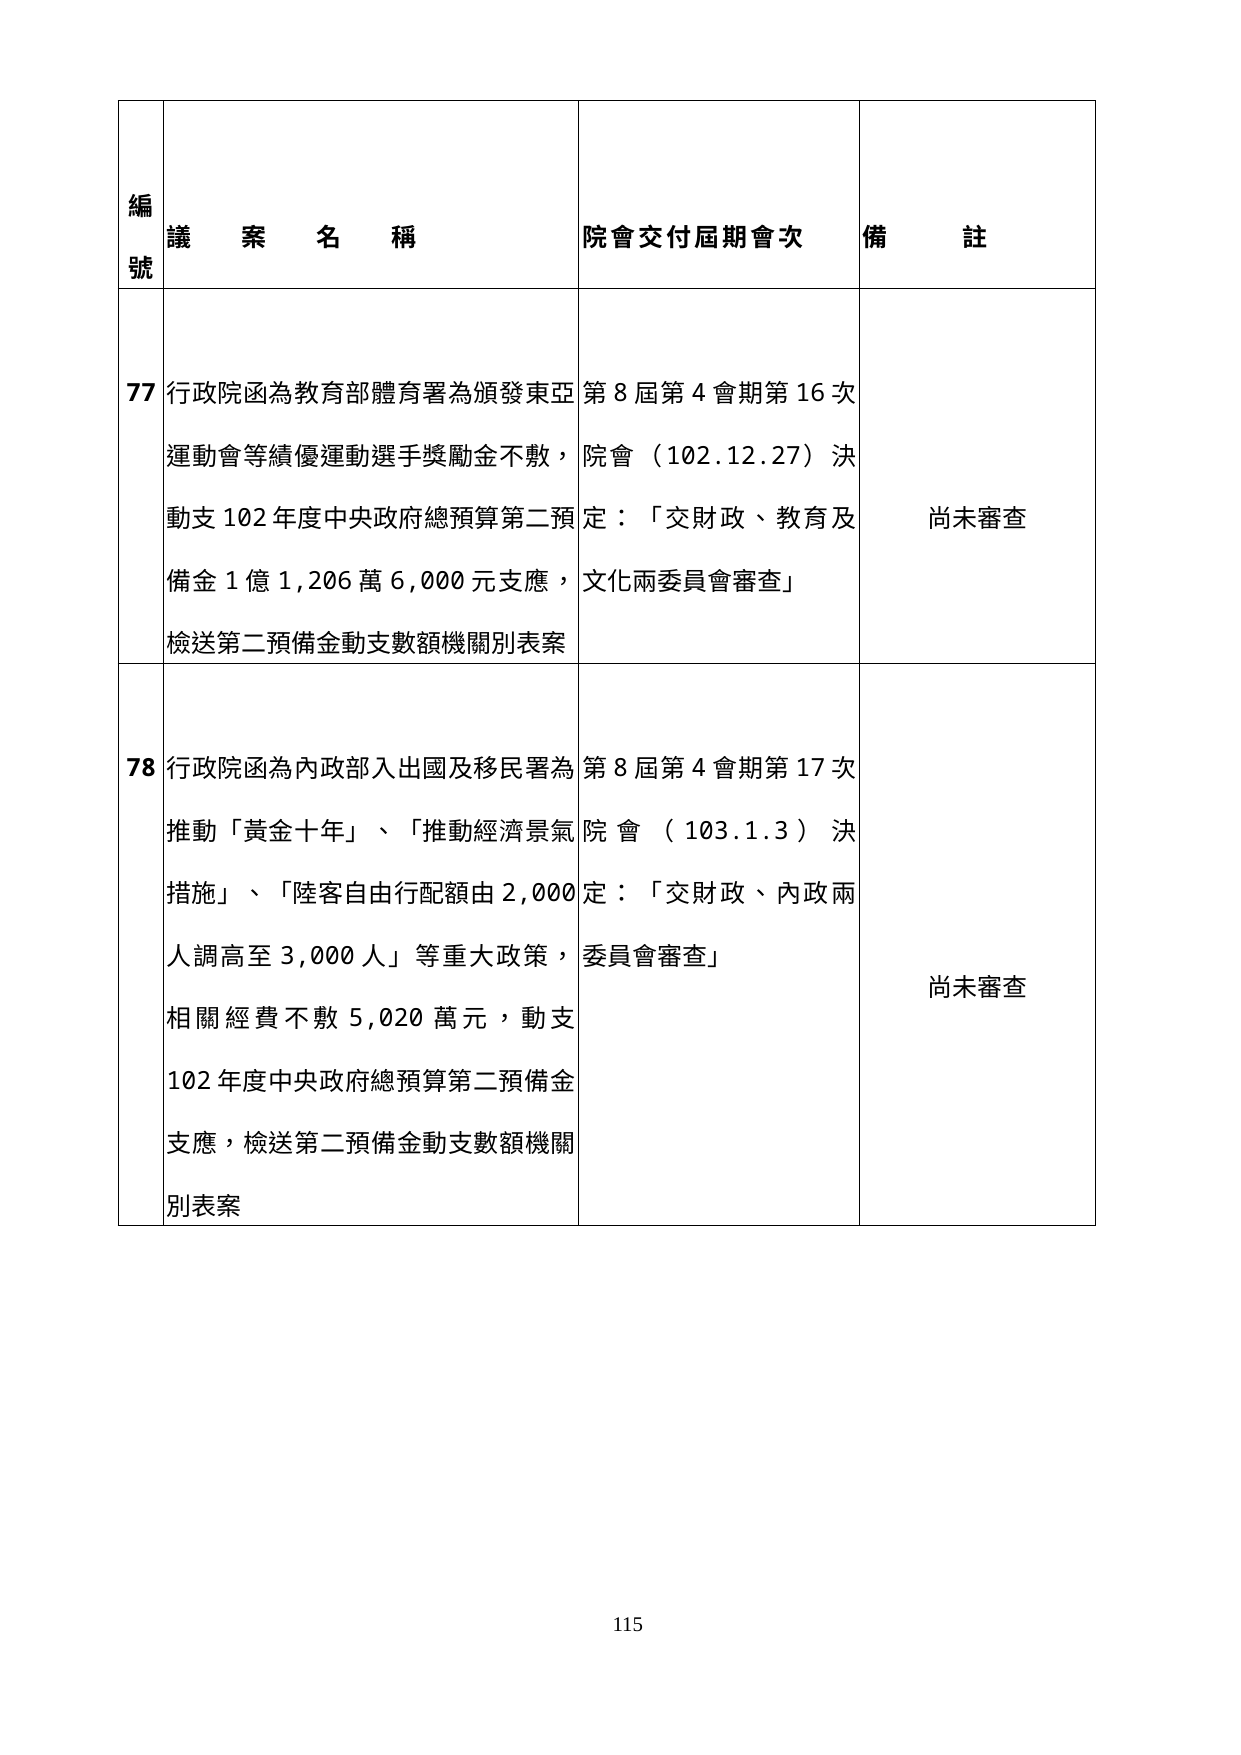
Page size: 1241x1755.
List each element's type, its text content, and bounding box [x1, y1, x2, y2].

table_header 備 註 [860, 101, 1095, 288]
table_cell 第8屆第4會期第17次院會（103.1.3）決定：「交財政、內政兩委員會審查」 [579, 664, 859, 1225]
table_cell 尚未審查 [860, 289, 1095, 663]
table_cell [119, 664, 163, 1225]
table_header 編號 [119, 101, 163, 288]
table_header 議 案 名 稱 [164, 101, 578, 288]
table_cell [119, 289, 163, 663]
table_cell 行政院函為教育部體育署為頒發東亞運動會等績優運動選手獎勵金不敷，動支102年度中央政府總預算第二預備金1億1,206萬6,000元支應，檢送第二預備金動支數額機關別表案 [164, 289, 578, 663]
table_cell 行政院函為內政部入出國及移民署為推動「黃金十年」、「推動經濟景氣措施」、「陸客自由行配額由2,000人調高至3,000人」等重大政策，相關經費不敷5,020萬元，動支102年度中央政府總預算第二預備金支應，檢送第二預備金動支數額機關別表案 [164, 664, 578, 1225]
table_cell 第8屆第4會期第16次院會（102.12.27）決定：「交財政、教育及文化兩委員會審查」 [579, 289, 859, 663]
table_cell 尚未審查 [860, 664, 1095, 1225]
table_header 院會交付屆期會次 [579, 101, 859, 288]
